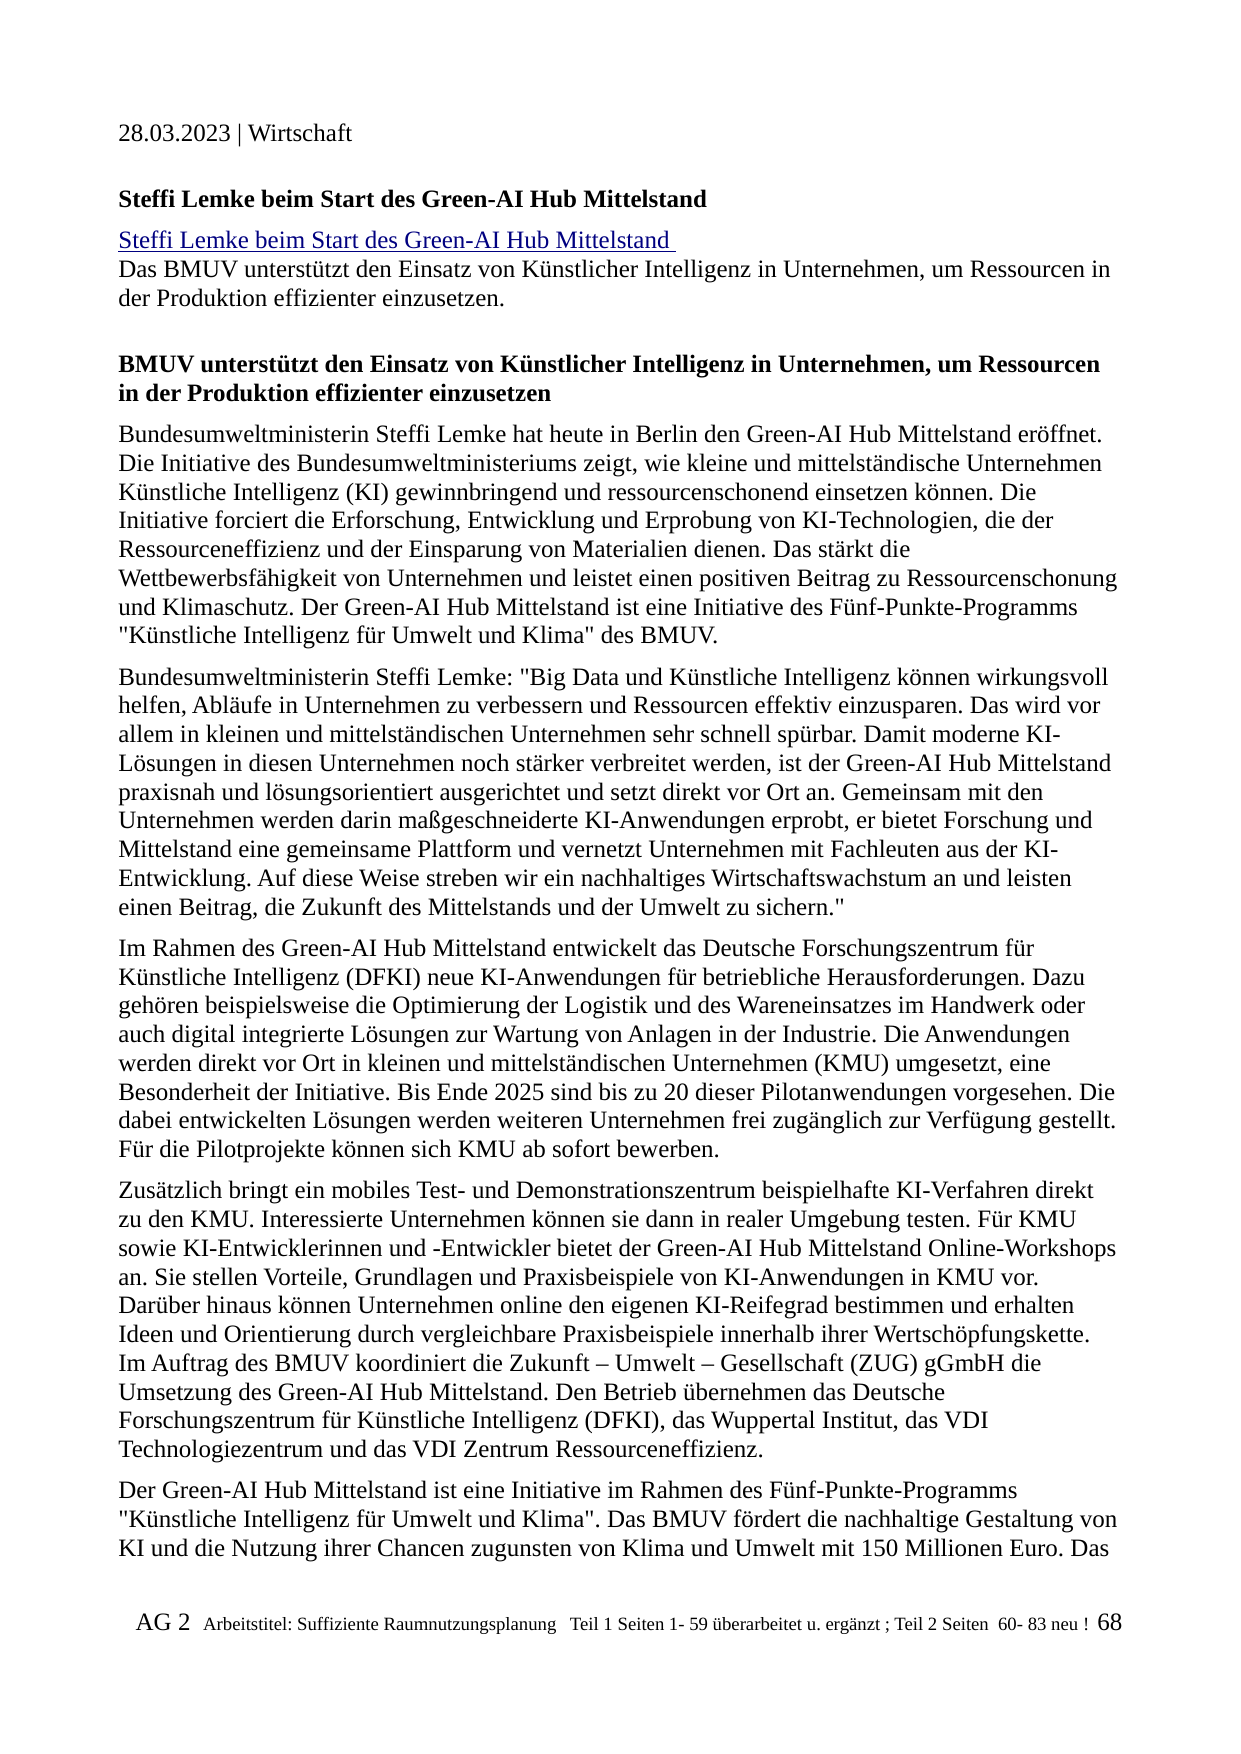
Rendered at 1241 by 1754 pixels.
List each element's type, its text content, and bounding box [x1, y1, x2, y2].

text Steffi Lemke beim Start des Green-AI Hub Mittelstand [118, 226, 1122, 254]
subtitle Steffi Lemke beim Start des Green-AI Hub Mittelstand [118, 184, 1122, 213]
text Der Green-AI Hub Mittelstand ist eine Initiative im Rahmen des Fünf-Punkte-Programms "Künstliche Intelligenz für Umwelt und Klima". Das BMUV fördert die nachhaltige Gestaltung von KI und die Nutzung ihrer Chancen zugunsten von Klima und Umwelt mit 150 Millionen Euro. Das [118, 1476, 1122, 1562]
text Bundesumweltministerin Steffi Lemke: "Big Data und Künstliche Intelligenz können wirkungsvoll helfen, Abläufe in Unternehmen zu verbessern und Ressourcen effektiv einzusparen. Das wird vor allem in kleinen und mittelständischen Unternehmen sehr schnell spürbar. Damit moderne KI-Lösungen in diesen Unternehmen noch stärker verbreitet werden, ist der Green-AI Hub Mittelstand praxisnah und lösungsorientiert ausgerichtet und setzt direkt vor Ort an. Gemeinsam mit den Unternehmen werden darin maßgeschneiderte KI-Anwendungen erprobt, er bietet Forschung und Mittelstand eine gemeinsame Plattform und vernetzt Unternehmen mit Fachleuten aus der KI-Entwicklung. Auf diese Weise streben wir ein nachhaltiges Wirtschaftswachstum an und leisten einen Beitrag, die Zukunft des Mittelstands und der Umwelt zu sichern." [118, 662, 1122, 921]
text 28.03.2023 | Wirtschaft [118, 118, 1122, 147]
subtitle BMUV unterstützt den Einsatz von Künstlicher Intelligenz in Unternehmen, um Ressourcen in der Produktion effizienter einzusetzen [118, 349, 1122, 407]
text Im Rahmen des Green-AI Hub Mittelstand entwickelt das Deutsche Forschungszentrum für Künstliche Intelligenz (DFKI) neue KI-Anwendungen für betriebliche Herausforderungen. Dazu gehören beispielsweise die Optimierung der Logistik und des Wareneinsatzes im Handwerk oder auch digital integrierte Lösungen zur Wartung von Anlagen in der Industrie. Die Anwendungen werden direkt vor Ort in kleinen und mittelständischen Unternehmen (KMU) umgesetzt, eine Besonderheit der Initiative. Bis Ende 2025 sind bis zu 20 dieser Pilotanwendungen vorgesehen. Die dabei entwickelten Lösungen werden weiteren Unternehmen frei zugänglich zur Verfügung gestellt. Für die Pilotprojekte können sich KMU ab sofort bewerben. [118, 933, 1122, 1163]
text Bundesumweltministerin Steffi Lemke hat heute in Berlin den Green-AI Hub Mittelstand eröffnet. Die Initiative des Bundesumweltministeriums zeigt, wie kleine und mittelständische Unternehmen Künstliche Intelligenz (KI) gewinnbringend und ressourcenschonend einsetzen können. Die Initiative forciert die Erforschung, Entwicklung und Erprobung von KI-Technologien, die der Ressourceneffizienz und der Einsparung von Materialien dienen. Das stärkt die Wettbewerbsfähigkeit von Unternehmen und leistet einen positiven Beitrag zu Ressourcenschonung und Klimaschutz. Der Green-AI Hub Mittelstand ist eine Initiative des Fünf-Punkte-Programms "Künstliche Intelligenz für Umwelt und Klima" des BMUV. [118, 419, 1122, 649]
text Zusätzlich bringt ein mobiles Test- und Demonstrationszentrum beispielhafte KI-Verfahren direkt zu den KMU. Interessierte Unternehmen können sie dann in realer Umgebung testen. Für KMU sowie KI-Entwicklerinnen und -Entwickler bietet der Green-AI Hub Mittelstand Online-Workshops an. Sie stellen Vorteile, Grundlagen und Praxisbeispiele von KI-Anwendungen in KMU vor. Darüber hinaus können Unternehmen online den eigenen KI-Reifegrad bestimmen und erhalten Ideen und Orientierung durch vergleichbare Praxisbeispiele innerhalb ihrer Wertschöpfungskette. Im Auftrag des BMUV koordiniert die Zukunft – Umwelt – Gesellschaft (ZUG) gGmbH die Umsetzung des Green-AI Hub Mittelstand. Den Betrieb übernehmen das Deutsche Forschungszentrum für Künstliche Intelligenz (DFKI), das Wuppertal Institut, das VDI Technologiezentrum und das VDI Zentrum Ressourceneffizienz. [118, 1176, 1122, 1463]
text Das BMUV unterstützt den Einsatz von Künstlicher Intelligenz in Unternehmen, um Ressourcen in der Produktion effizienter einzusetzen. [118, 254, 1122, 312]
